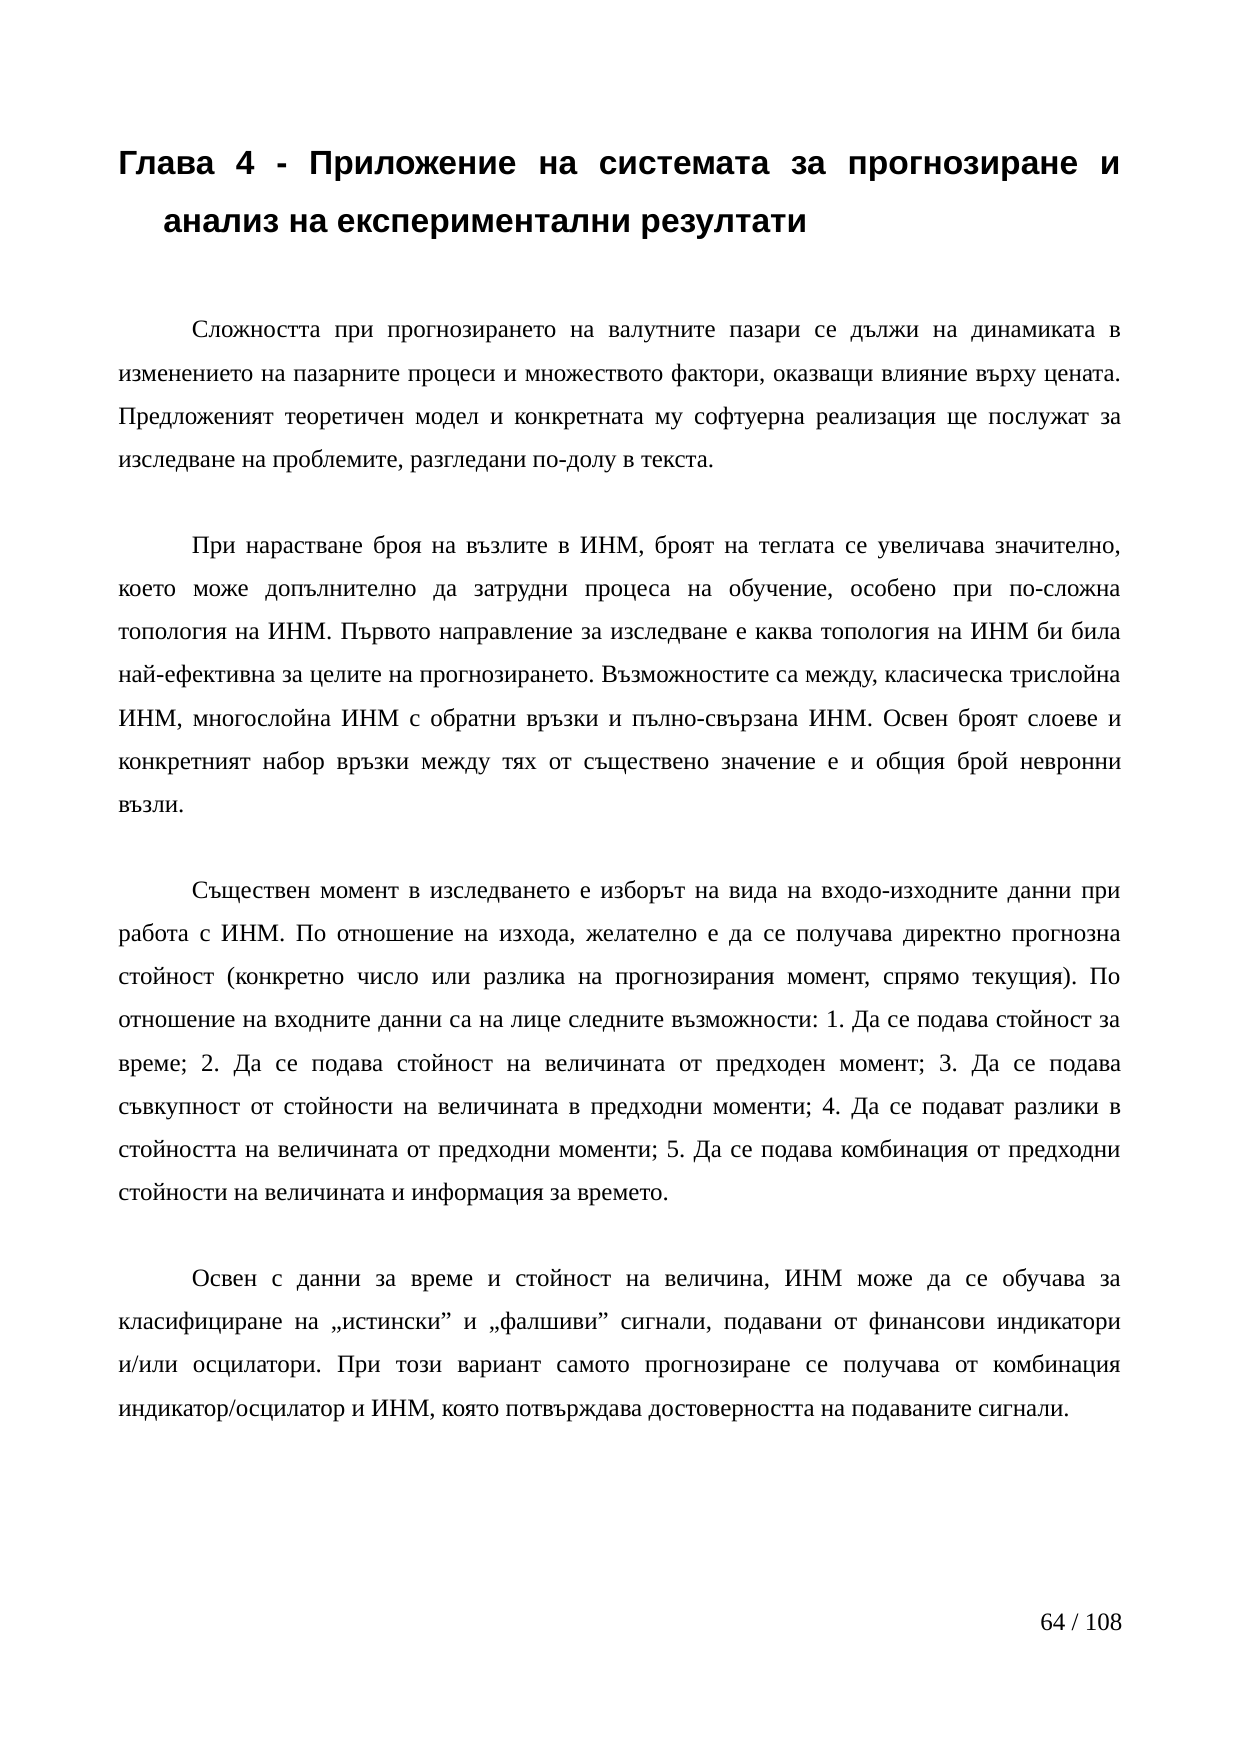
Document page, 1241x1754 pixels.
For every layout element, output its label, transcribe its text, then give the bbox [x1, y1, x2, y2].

subtitle Глава 4 - Приложение на системата за прогнозиране и анализ на експериментални резултати [118, 143, 1122, 240]
text Освен с данни за време и стойност на величина, ИНМ може да се обучава за класифициране на „истински” и „фалшиви” сигнали, подавани от финансови индикатори и/или осцилатори. При този вариант самото прогнозиране се получава от комбинация индикатор/осцилатор и ИНМ, която потвърждава достоверността на подаваните сигнали. [118, 1263, 1122, 1421]
text При нарастване броя на възлите в ИНМ, броят на теглата се увеличава значително, което може допълнително да затрудни процеса на обучение, особено при по-сложна топология на ИНМ. Първото направление за изследване е каква топология на ИНМ би била най-ефективна за целите на прогнозирането. Възможностите са между, класическа трислойна ИНМ, многослойна ИНМ с обратни връзки и пълно-свързана ИНМ. Освен броят слоеве и конкретният набор връзки между тях от съществено значение е и общия брой невронни възли. [118, 530, 1122, 818]
text Сложността при прогнозирането на валутните пазари се дължи на динамиката в изменението на пазарните процеси и множеството фактори, оказващи влияние върху цената. Предложеният теоретичен модел и конкретната му софтуерна реализация ще послужат за изследване на проблемите, разгледани по-долу в текста. [118, 314, 1122, 473]
text Съществен момент в изследването е изборът на вида на входо-изходните данни при работа с ИНМ. По отношение на изхода, желателно е да се получава директно прогнозна стойност (конкретно число или разлика на прогнозирания момент, спрямо текущия). По отношение на входните данни са на лице следните възможности: 1. Да се подава стойност за време; 2. Да се подава стойност на величината от предходен момент; 3. Да се подава съвкупност от стойности на величината в предходни моменти; 4. Да се подават разлики в стойността на величината от предходни моменти; 5. Да се подава комбинация от предходни стойности на величината и информация за времето. [118, 875, 1122, 1206]
